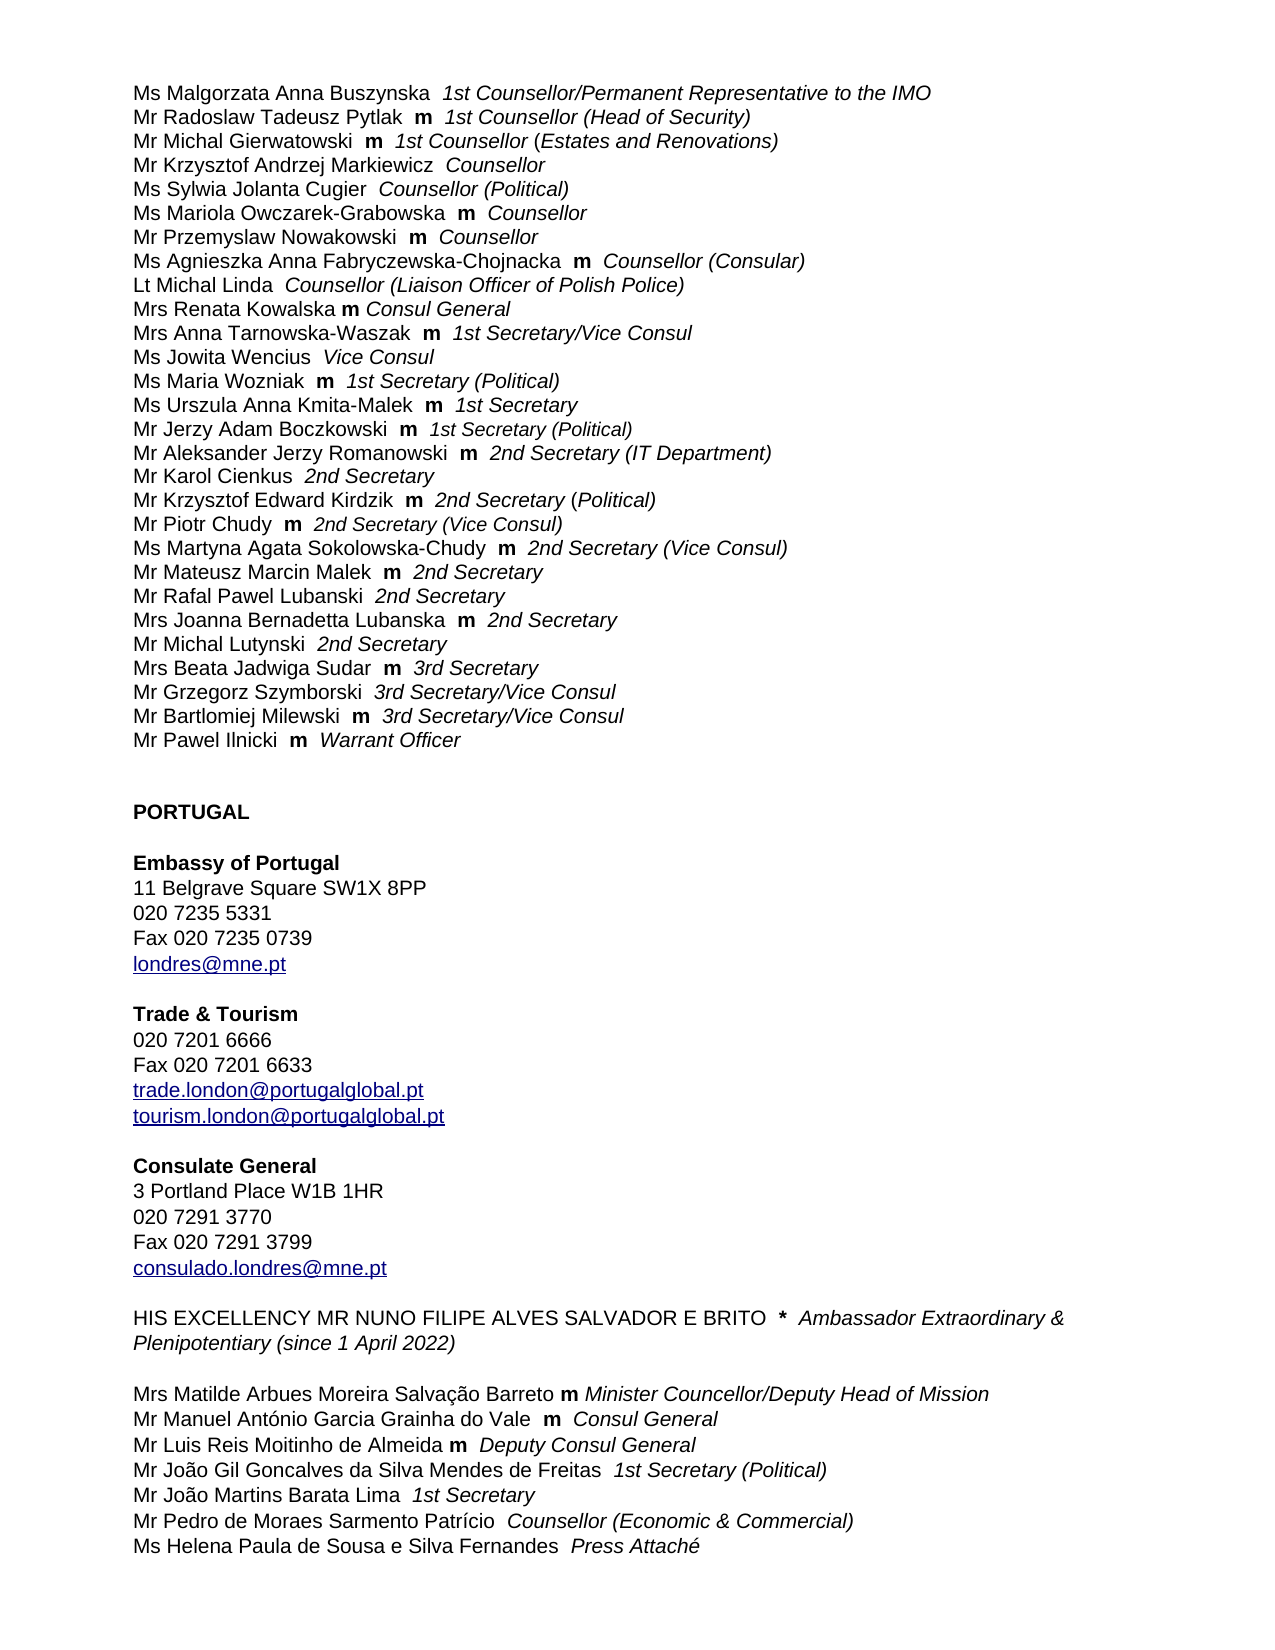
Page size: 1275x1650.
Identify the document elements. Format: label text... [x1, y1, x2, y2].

text tourism.london@portugalglobal.pt [133, 1103, 1181, 1127]
text Ms Agnieszka Anna Fabryczewska-Chojnacka m Counsellor (Consular) [133, 249, 1181, 273]
text Fax 020 7235 0739 [133, 926, 1181, 950]
text Mr Michal Lutynski 2nd Secretary [133, 632, 1181, 656]
text Fax 020 7291 3799 [133, 1230, 1181, 1254]
text Ms Maria Wozniak m 1st Secretary (Political) [133, 368, 1181, 392]
text Mr Pedro de Moraes Sarmento Patrício Counsellor (Economic & Commercial) [133, 1508, 1181, 1532]
text Embassy of Portugal [133, 850, 1181, 874]
text Mr Bartlomiej Milewski m 3rd Secretary/Vice Consul [133, 704, 1181, 728]
text 020 7235 5331 [133, 901, 1181, 925]
text Mr Krzysztof Andrzej Markiewicz Counsellor [133, 153, 1181, 177]
text Mr Rafal Pawel Lubanski 2nd Secretary [133, 584, 1181, 608]
text Ms Malgorzata Anna Buszynska 1st Counsellor/Permanent Representative to the IMO [133, 81, 1181, 105]
text Ms Mariola Owczarek-Grabowska m Counsellor [133, 201, 1181, 225]
text Mr Luis Reis Moitinho de Almeida m Deputy Consul General [133, 1432, 1181, 1456]
text Mr João Martins Barata Lima 1st Secretary [133, 1483, 1181, 1507]
text 3 Portland Place W1B 1HR [133, 1179, 1181, 1203]
text Consulate General [133, 1154, 1181, 1178]
text Fax 020 7201 6633 [133, 1053, 1181, 1077]
text Mr Aleksander Jerzy Romanowski m 2nd Secretary (IT Department) [133, 440, 1181, 464]
text Mr Przemyslaw Nowakowski m Counsellor [133, 225, 1181, 249]
text Mr Pawel Ilnicki m Warrant Officer [133, 728, 1181, 752]
text 020 7201 6666 [133, 1027, 1181, 1051]
text Ms Urszula Anna Kmita-Malek m 1st Secretary [133, 392, 1181, 416]
text Mr João Gil Goncalves da Silva Mendes de Freitas 1st Secretary (Political) [133, 1458, 1181, 1482]
text Mrs Anna Tarnowska-Waszak m 1st Secretary/Vice Consul [133, 321, 1181, 344]
text Mrs Joanna Bernadetta Lubanska m 2nd Secretary [133, 608, 1181, 632]
text HIS EXCELLENCY MR NUNO FILIPE ALVES SALVADOR E BRITO * Ambassador Extraordinary & Plenipotentiary (since 1 April 2022) [133, 1306, 1181, 1355]
text Trade & Tourism [133, 1002, 1181, 1026]
text Mr Piotr Chudy m 2nd Secretary (Vice Consul) [133, 512, 1181, 536]
text Mr Karol Cienkus 2nd Secretary [133, 464, 1181, 488]
text Mr Mateusz Marcin Malek m 2nd Secretary [133, 560, 1181, 584]
text consulado.londres@mne.pt [133, 1255, 1181, 1279]
text PORTUGAL [133, 800, 1181, 824]
text londres@mne.pt [133, 952, 1181, 976]
text Ms Helena Paula de Sousa e Silva Fernandes Press Attaché [133, 1534, 1181, 1558]
text Mr Manuel António Garcia Grainha do Vale m Consul General [133, 1407, 1181, 1431]
text Ms Martyna Agata Sokolowska-Chudy m 2nd Secretary (Vice Consul) [133, 536, 1181, 560]
text Mr Michal Gierwatowski m 1st Counsellor (Estates and Renovations) [133, 129, 1181, 153]
text Mr Jerzy Adam Boczkowski m 1st Secretary (Political) [133, 416, 1181, 440]
text trade.london@portugalglobal.pt [133, 1078, 1181, 1102]
text 11 Belgrave Square SW1X 8PP [133, 876, 1181, 899]
text Lt Michal Linda Counsellor (Liaison Officer of Polish Police) [133, 273, 1181, 297]
text Mr Radoslaw Tadeusz Pytlak m 1st Counsellor (Head of Security) [133, 105, 1181, 129]
text Mrs Matilde Arbues Moreira Salvação Barreto m Minister Councellor/Deputy Head of Mission [133, 1382, 1181, 1406]
text Ms Jowita Wencius Vice Consul [133, 344, 1181, 368]
text 020 7291 3770 [133, 1205, 1181, 1229]
text Ms Sylwia Jolanta Cugier Counsellor (Political) [133, 177, 1181, 201]
text Mr Grzegorz Szymborski 3rd Secretary/Vice Consul [133, 680, 1181, 704]
text Mrs Beata Jadwiga Sudar m 3rd Secretary [133, 656, 1181, 680]
text Mrs Renata Kowalska m Consul General [133, 297, 1181, 321]
text Mr Krzysztof Edward Kirdzik m 2nd Secretary (Political) [133, 488, 1181, 512]
